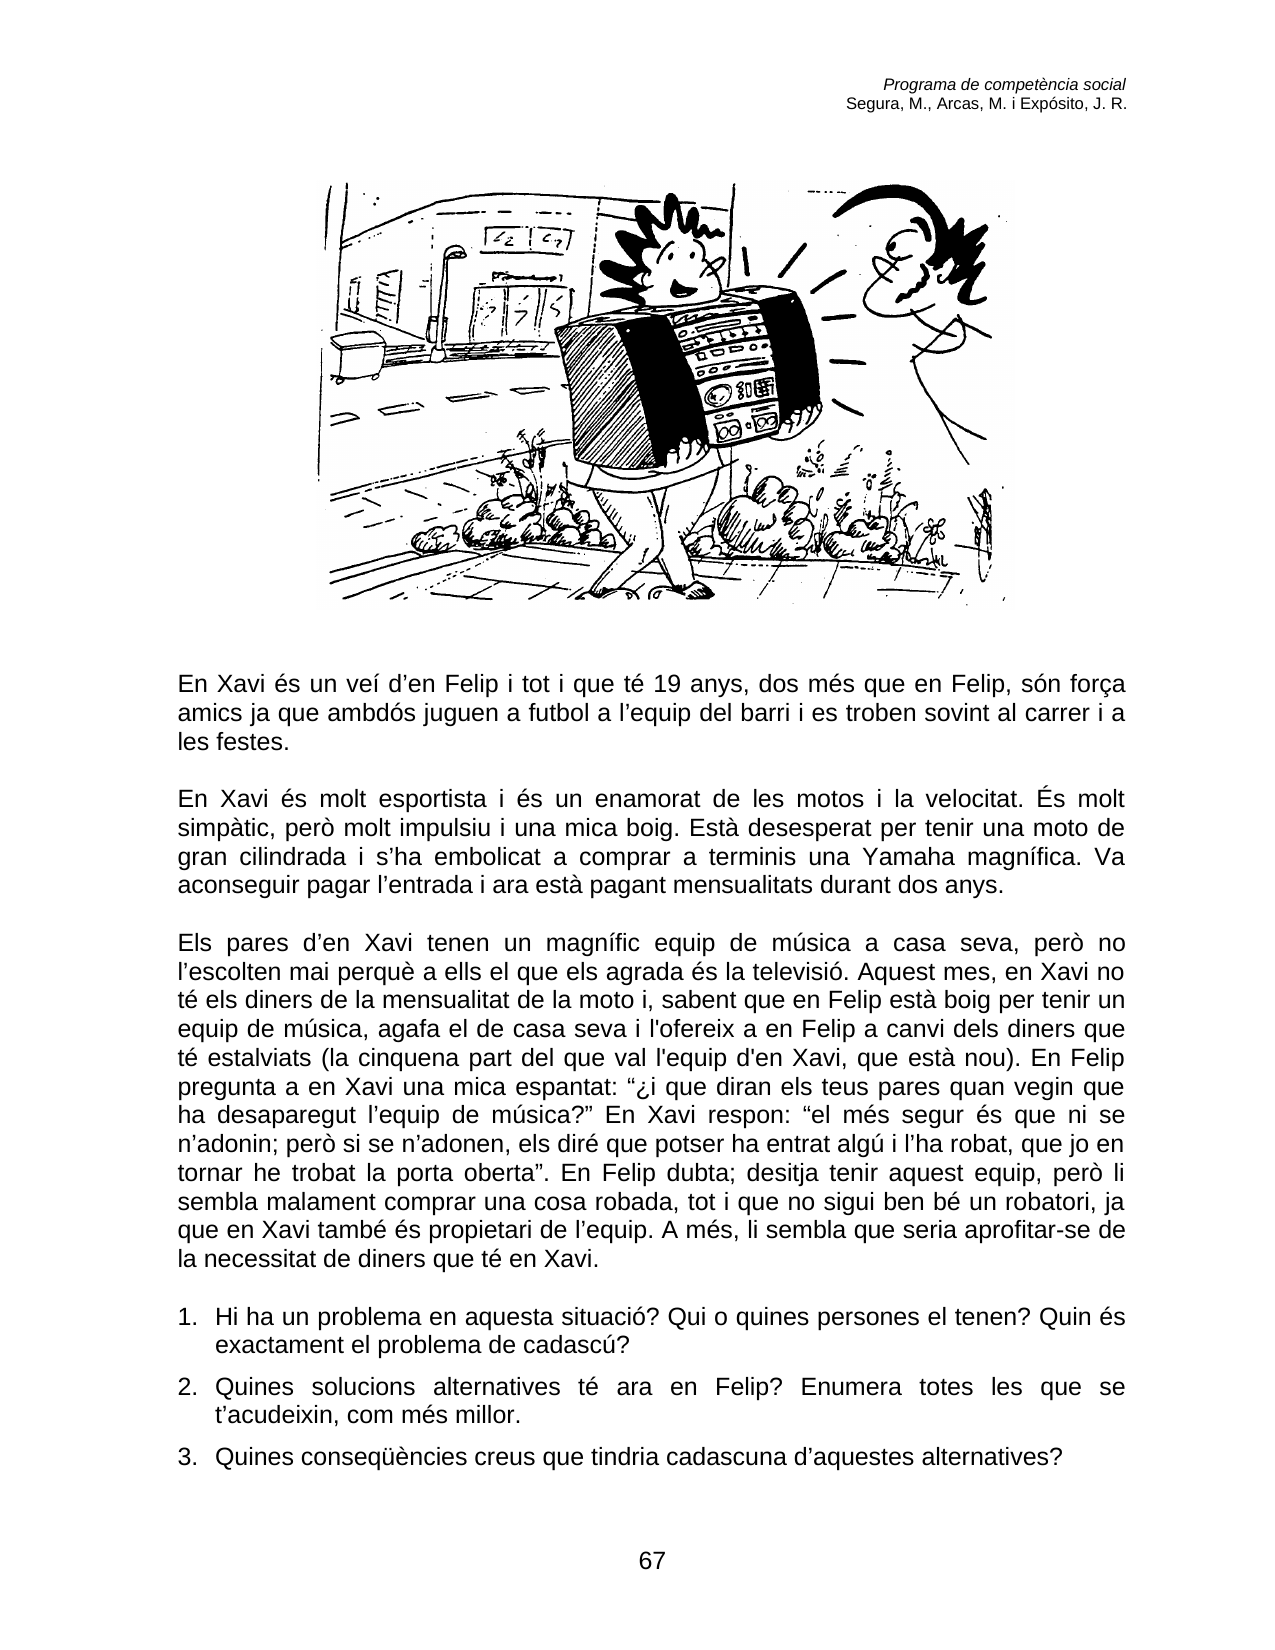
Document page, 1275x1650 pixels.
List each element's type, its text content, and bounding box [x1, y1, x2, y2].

text En Xavi és molt esportista i és un enamorat de les motos i la velocitat. És molt simpàtic, però molt impulsiu i una mica boig. Està desesperat per tenir una moto de gran cilindrada i s’ha embolicat a comprar a terminis una Yamaha magnífica. Va aconseguir pagar l’entrada i ara està pagant mensualitats durant dos anys. [177, 784, 1127, 899]
picture [316, 180, 1015, 610]
text En Xavi és un veí d’en Felip i tot i que té 19 anys, dos més que en Felip, són força amics ja que ambdós juguen a futbol a l’equip del barri i es troben sovint al carrer i a les festes. [177, 669, 1127, 755]
list Hi ha un problema en aquesta situació? Qui o quines persones el tenen? Quin és exactament el problema de cadascú? [177, 1302, 1127, 1359]
list Quines conseqüències creus que tindria cadascuna d’aquestes alternatives? [177, 1442, 1127, 1470]
list Quines solucions alternatives té ara en Felip? Enumera totes les que se t’acudeixin, com més millor. [177, 1372, 1127, 1429]
text Els pares d’en Xavi tenen un magnífic equip de música a casa seva, però no l’escolten mai perquè a ells el que els agrada és la televisió. Aquest mes, en Xavi no té els diners de la mensualitat de la moto i, sabent que en Felip està boig per tenir un equip de música, agafa el de casa seva i l'ofereix a en Felip a canvi dels diners que té estalviats (la cinquena part del que val l'equip d'en Xavi, que està nou). En Felip pregunta a en Xavi una mica espantat: “¿i que diran els teus pares quan vegin que ha desaparegut l’equip de música?” En Xavi respon: “el més segur és que ni se n’adonin; però si se n’adonen, els diré que potser ha entrat algú i l’ha robat, que jo en tornar he trobat la porta oberta”. En Felip dubta; desitja tenir aquest equip, però li sembla malament comprar una cosa robada, tot i que no sigui ben bé un robatori, ja que en Xavi també és propietari de l’equip. A més, li sembla que seria aprofitar-se de la necessitat de diners que té en Xavi. [177, 928, 1127, 1273]
